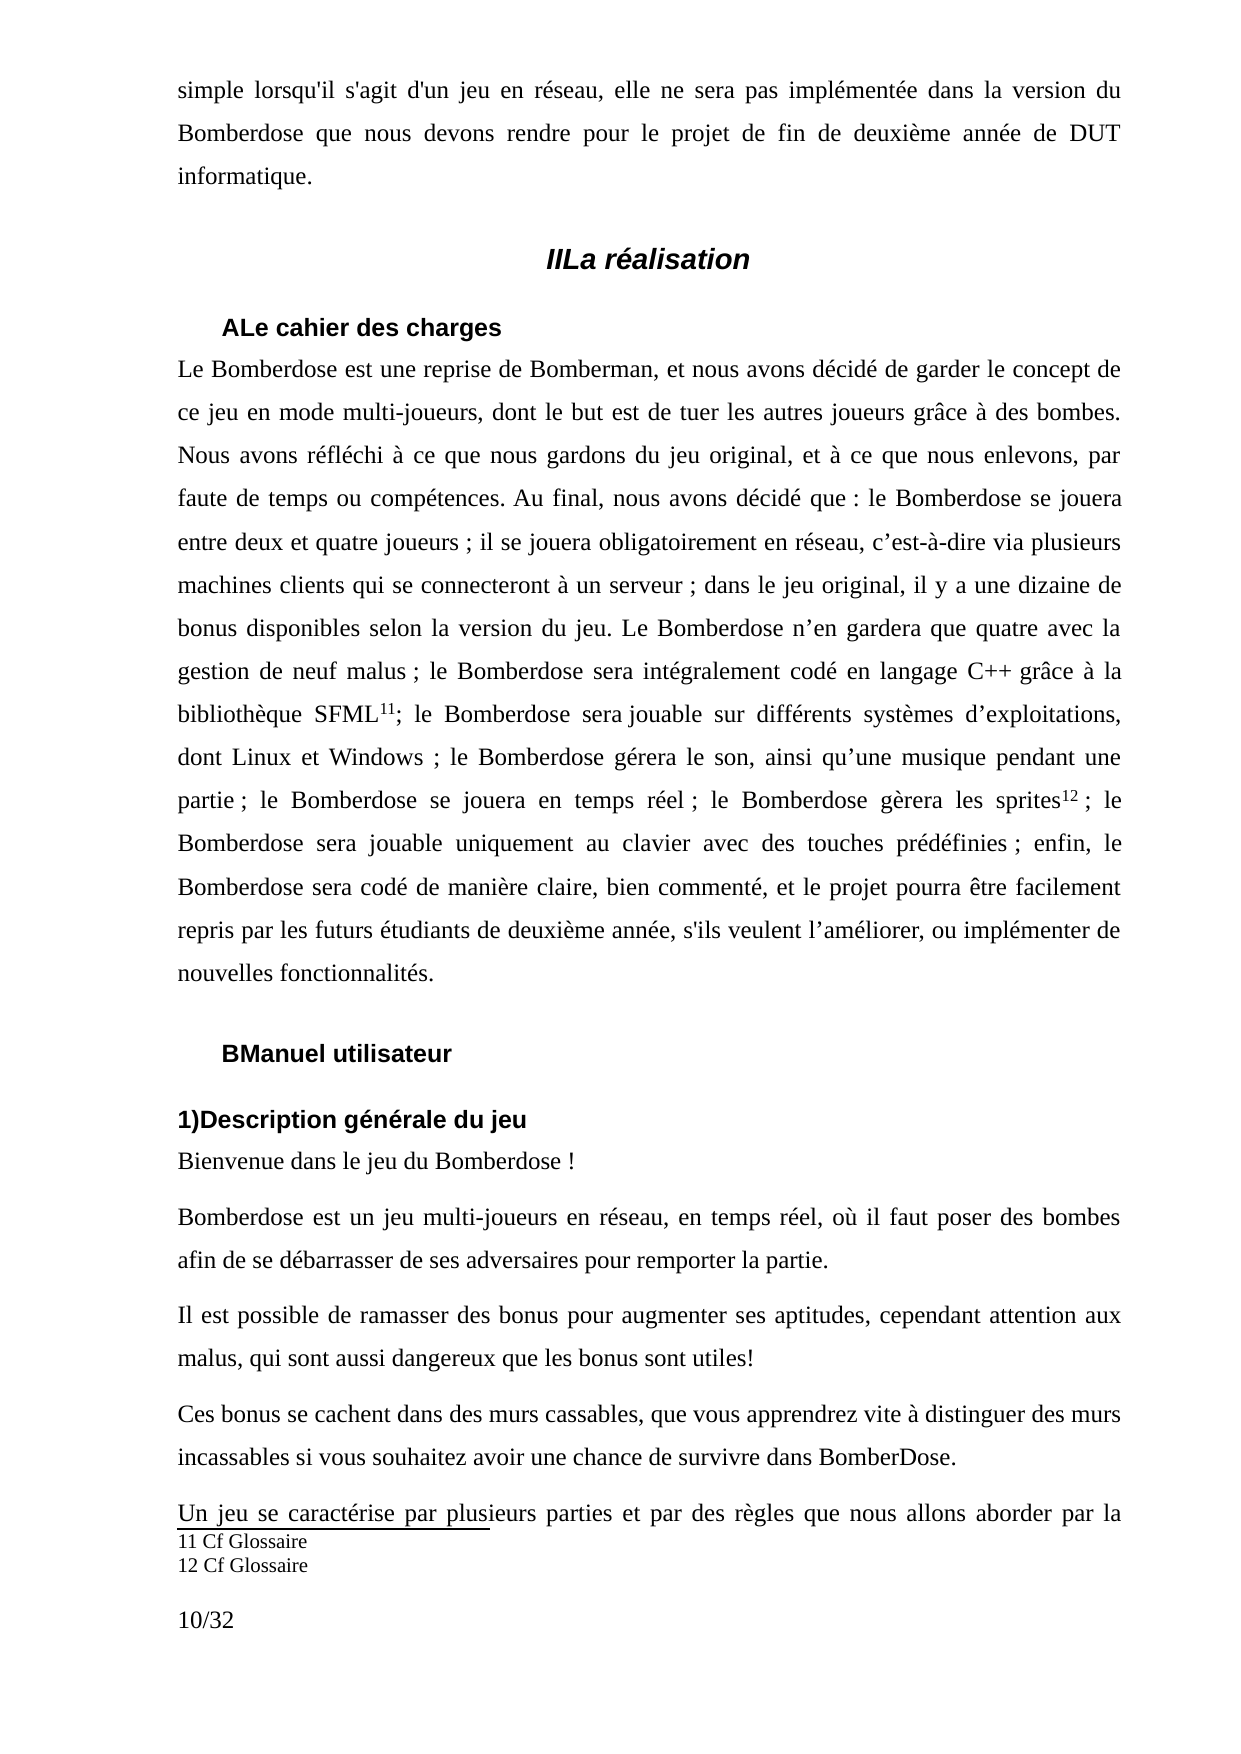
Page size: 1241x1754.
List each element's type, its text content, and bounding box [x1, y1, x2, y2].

text simple lorsqu'il s'agit d'un jeu en réseau, elle ne sera pas implémentée dans la version du Bomberdose que nous devons rendre pour le projet de fin de deuxième année de DUT informatique. [177, 75, 1122, 190]
text Ces bonus se cachent dans des murs cassables, que vous apprendrez vite à distinguer des murs incassables si vous souhaitez avoir une chance de survivre dans BomberDose. [177, 1399, 1122, 1471]
text Bienvenue dans le jeu du Bomberdose ! [177, 1146, 1122, 1175]
text Le Bomberdose est une reprise de Bomberman, et nous avons décidé de garder le concept de ce jeu en mode multi-joueurs, dont le but est de tuer les autres joueurs grâce à des bombes. Nous avons réfléchi à ce que nous gardons du jeu original, et à ce que nous enlevons, par faute de temps ou compétences. Au final, nous avons décidé que : le Bomberdose se jouera entre deux et quatre joueurs ; il se jouera obligatoirement en réseau, c’est-à-dire via plusieurs machines clients qui se connecteront à un serveur ; dans le jeu original, il y a une dizaine de bonus disponibles selon la version du jeu. Le Bomberdose n’en gardera que quatre avec la gestion de neuf malus ; le Bomberdose sera intégralement codé en langage C++ grâce à la bibliothèque SFML; le Bomberdose sera jouable sur différents systèmes d’exploitations, dont Linux et Windows ; le Bomberdose gérera le son, ainsi qu’une musique pendant une partie ; le Bomberdose se jouera en temps réel ; le Bomberdose gèrera les sprites ; le Bomberdose sera jouable uniquement au clavier avec des touches prédéfinies ; enfin, le Bomberdose sera codé de manière claire, bien commenté, et le projet pourra être facilement repris par les futurs étudiants de deuxième année, s'ils veulent l’améliorer, ou implémenter de nouvelles fonctionnalités. [177, 354, 1122, 987]
subtitle Description générale du jeu [177, 1105, 1122, 1133]
text Cf Glossaire [177, 1529, 1122, 1553]
text Un jeu se caractérise par plusieurs parties et par des règles que nous allons aborder par la [177, 1498, 1122, 1527]
subtitle Le cahier des charges [177, 313, 1122, 342]
text Cf Glossaire [177, 1553, 1122, 1577]
text Il est possible de ramasser des bonus pour augmenter ses aptitudes, cependant attention aux malus, qui sont aussi dangereux que les bonus sont utiles! [177, 1300, 1122, 1372]
subtitle La réalisation [177, 242, 1122, 275]
subtitle Manuel utilisateur [177, 1038, 1122, 1067]
text Bomberdose est un jeu multi-joueurs en réseau, en temps réel, où il faut poser des bombes afin de se débarrasser de ses adversaires pour remporter la partie. [177, 1202, 1122, 1273]
